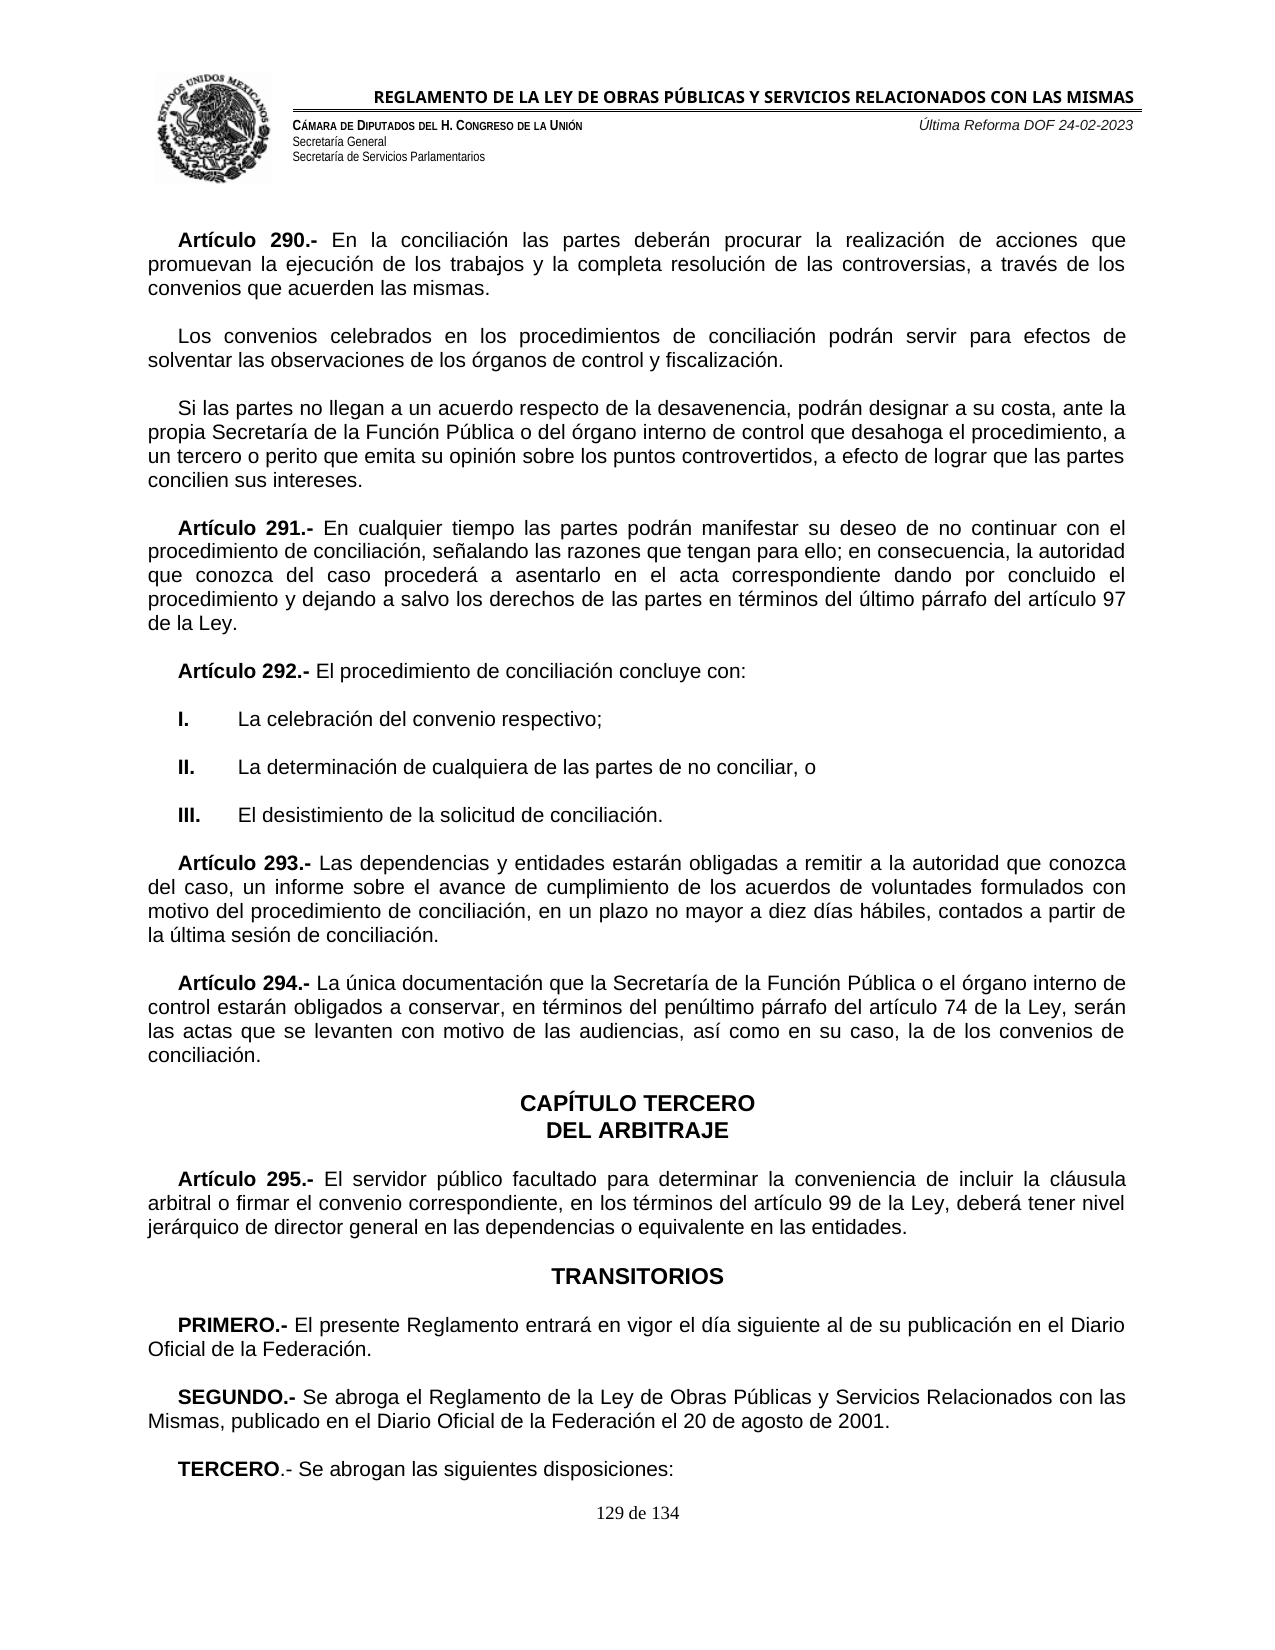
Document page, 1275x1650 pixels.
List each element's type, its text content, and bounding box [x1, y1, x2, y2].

text Artículo 295.- El servidor público facultado para determinar la conveniencia de incluir la cláusula arbitral o firmar el convenio correspondiente, en los términos del artículo 99 de la Ley, deberá tener nivel jerárquico de director general en las dependencias o equivalente en las entidades. [148, 1167, 1127, 1239]
text Artículo 292.- El procedimiento de conciliación concluye con: [148, 659, 1127, 683]
text Artículo 293.- Las dependencias y entidades estarán obligadas a remitir a la autoridad que conozca del caso, un informe sobre el avance de cumplimiento de los acuerdos de voluntades formulados con motivo del procedimiento de conciliación, en un plazo no mayor a diez días hábiles, contados a partir de la última sesión de conciliación. [148, 851, 1127, 947]
text Si las partes no llegan a un acuerdo respecto de la desavenencia, podrán designar a su costa, ante la propia Secretaría de la Función Pública o del órgano interno de control que desahoga el procedimiento, a un tercero o perito que emita su opinión sobre los puntos controvertidos, a efecto de lograr que las partes concilien sus intereses. [148, 396, 1127, 491]
text III. El desistimiento de la solicitud de conciliación. [178, 803, 1127, 827]
text Artículo 291.- En cualquier tiempo las partes podrán manifestar su deseo de no continuar con el procedimiento de conciliación, señalando las razones que tengan para ello; en consecuencia, la autoridad que conozca del caso procederá a asentarlo en el acta correspondiente dando por concluido el procedimiento y dejando a salvo los derechos de las partes en términos del último párrafo del artículo 97 de la Ley. [148, 515, 1127, 635]
text I. La celebración del convenio respectivo; [178, 707, 1127, 731]
text SEGUNDO.- Se abroga el Reglamento de la Ley de Obras Públicas y Servicios Relacionados con las Mismas, publicado en el Diario Oficial de la Federación el 20 de agosto de 2001. [148, 1385, 1127, 1433]
text Artículo 294.- La única documentación que la Secretaría de la Función Pública o el órgano interno de control estarán obligados a conservar, en términos del penúltimo párrafo del artículo 74 de la Ley, serán las actas que se levanten con motivo de las audiencias, así como en su caso, la de los convenios de conciliación. [148, 971, 1127, 1066]
text TRANSITORIOS [148, 1263, 1127, 1289]
text Los convenios celebrados en los procedimientos de conciliación podrán servir para efectos de solventar las observaciones de los órganos de control y fiscalización. [148, 324, 1127, 372]
text CAPÍTULO TERCERO [148, 1090, 1127, 1117]
text DEL ARBITRAJE [148, 1117, 1127, 1143]
text II. La determinación de cualquiera de las partes de no conciliar, o [178, 755, 1127, 779]
text TERCERO.- Se abrogan las siguientes disposiciones: [148, 1457, 1127, 1481]
text PRIMERO.- El presente Reglamento entrará en vigor el día siguiente al de su publicación en el Diario Oficial de la Federación. [148, 1313, 1127, 1361]
text Artículo 290.- En la conciliación las partes deberán procurar la realización de acciones que promuevan la ejecución de los trabajos y la completa resolución de las controversias, a través de los convenios que acuerden las mismas. [148, 228, 1127, 300]
